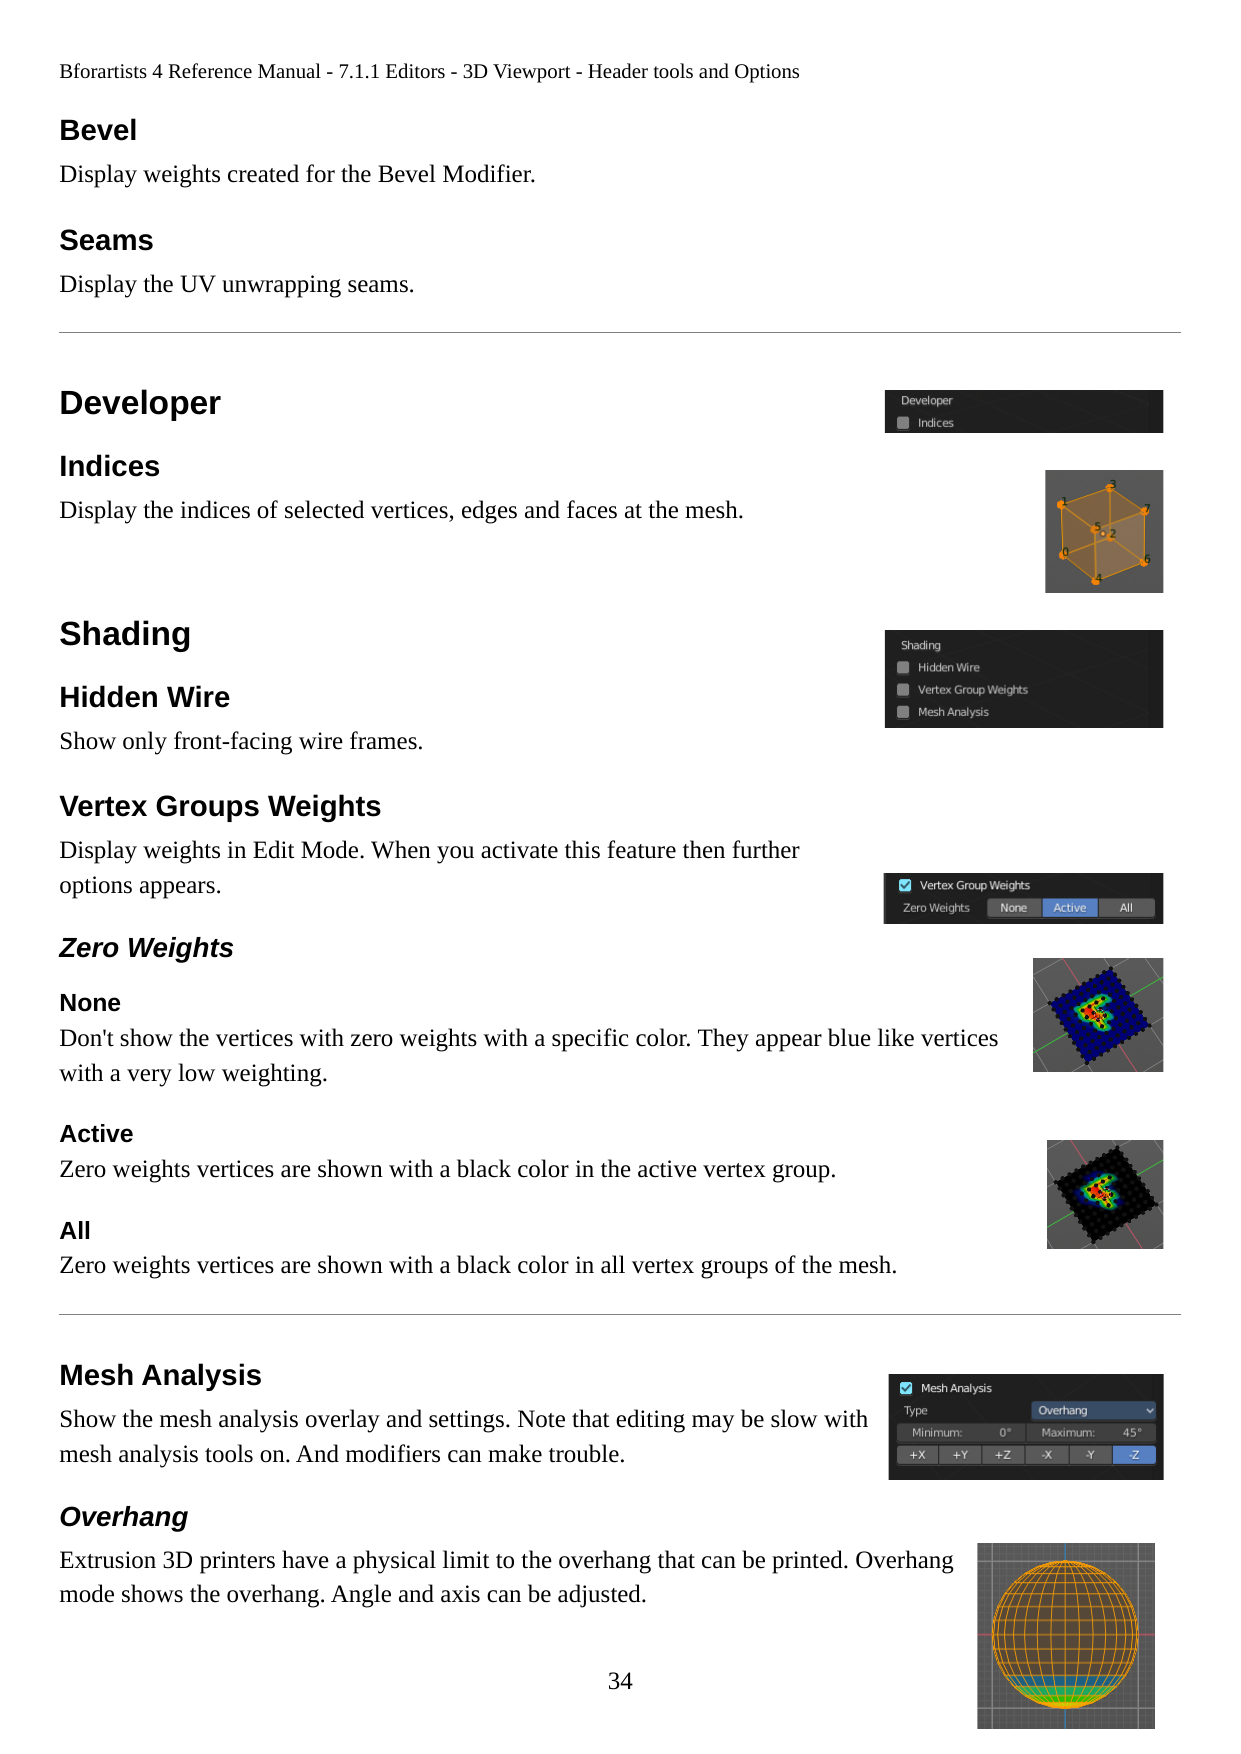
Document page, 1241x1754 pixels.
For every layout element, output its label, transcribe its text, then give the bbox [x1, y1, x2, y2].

text Extrusion 3D printers have a physical limit to the overhang that can be printed. Overhang mode shows the overhang. Angle and axis can be adjusted. [59, 1545, 977, 1608]
subtitle [1164, 1216, 1181, 1244]
text Display the UV unwrapping seams. [59, 269, 1181, 297]
subtitle All [59, 1216, 1047, 1244]
subtitle Bevel [59, 113, 1181, 146]
text Show only front-facing wire frames. [59, 726, 1181, 754]
subtitle Developer [59, 383, 1181, 421]
text Show the mesh analysis overlay and settings. Note that editing may be slow with mesh analysis tools on. And modifiers can make trouble. [59, 1404, 888, 1468]
picture [1047, 1140, 1164, 1249]
subtitle Vertex Groups Weights [59, 789, 1181, 823]
picture [1033, 958, 1164, 1072]
text Display weights in Edit Mode. When you activate this feature then further options appears. [59, 836, 1181, 899]
subtitle Seams [59, 222, 1181, 256]
text Zero weights vertices are shown with a black color in all vertex groups of the mesh. [59, 1251, 1181, 1279]
subtitle Shading [59, 614, 1181, 652]
picture [888, 1374, 1164, 1480]
subtitle Hidden Wire [59, 679, 884, 713]
text Display weights created for the Bevel Modifier. [59, 159, 1181, 188]
text Zero weights vertices are shown with a black color in the active vertex group. [59, 1154, 1047, 1183]
subtitle [1164, 988, 1181, 1017]
subtitle Mesh Analysis [59, 1358, 1181, 1392]
subtitle Indices [59, 448, 1181, 482]
picture [977, 1543, 1155, 1729]
subtitle Overhang [59, 1501, 1181, 1532]
subtitle Zero Weights [59, 932, 1181, 963]
picture [883, 873, 1164, 924]
text Don't show the vertices with zero weights with a specific color. They appear blue like vertices with a very low weighting. [59, 1023, 1181, 1087]
subtitle None [59, 988, 1033, 1017]
subtitle Active [59, 1119, 1181, 1148]
picture [1045, 470, 1164, 593]
text Display the indices of selected vertices, edges and faces at the mesh. [59, 495, 1045, 523]
subtitle [1164, 679, 1181, 713]
